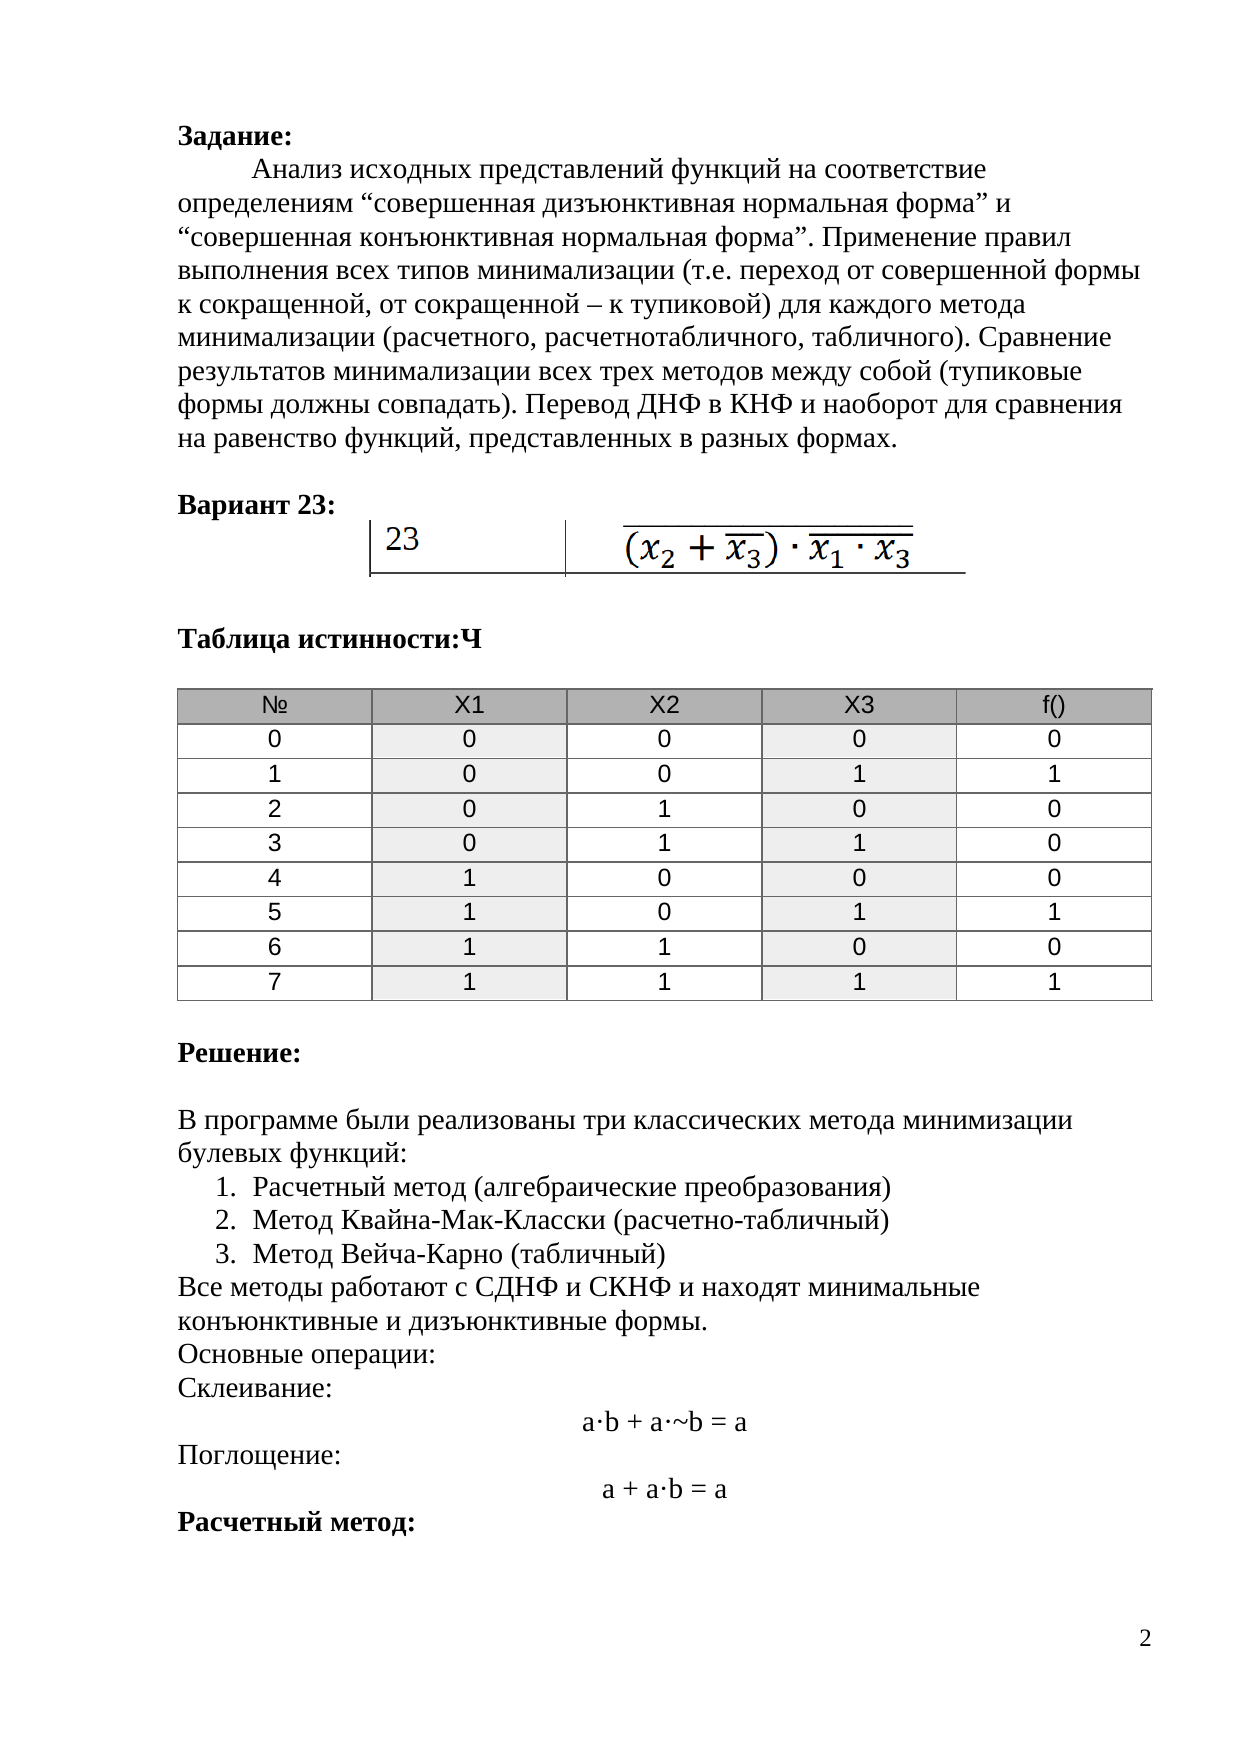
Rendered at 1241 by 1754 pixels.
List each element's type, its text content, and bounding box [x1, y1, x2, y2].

table_cell 5 [178, 897, 371, 930]
table_cell 0 [568, 897, 761, 930]
text Поглощение: [177, 1437, 1152, 1471]
list Расчетный метод (алгебраические преобразования) [215, 1169, 1152, 1202]
table_header X2 [568, 690, 761, 723]
table_cell 1 [373, 863, 566, 896]
table_header X1 [373, 690, 566, 723]
table_cell 1 [957, 897, 1151, 930]
table_cell 0 [763, 725, 956, 757]
text Таблица истинности:Ч [177, 621, 1152, 688]
text Решение: [177, 1035, 1152, 1068]
table_cell 1 [568, 932, 761, 965]
text Вариант 23: [177, 487, 1152, 521]
table_header X3 [763, 690, 956, 723]
table_cell 1 [178, 759, 371, 792]
table_cell 0 [763, 794, 956, 827]
text a + a·b = a [177, 1471, 1152, 1504]
table_cell 7 [178, 967, 371, 999]
table_cell 0 [373, 828, 566, 861]
table_cell 4 [178, 863, 371, 896]
text a·b + a·~b = a [177, 1404, 1152, 1437]
list Метод Квайна-Мак-Класски (расчетно-табличный) [215, 1202, 1152, 1236]
table_cell 0 [568, 863, 761, 896]
text Задание: Анализ исходных представлений функций на соответствие определениям “совершенная дизъюнктивная нормальная форма” и “совершенная конъюнктивная нормальная форма”. Применение правил выполнения всех типов минимализации (т.е. переход от совершенной формы к сокращенной, от сокращенной – к тупиковой) для каждого метода минимализации (расчетного, расчетнотабличного, табличного). Сравнение результатов минимализации всех трех методов между собой (тупиковые формы должны совпадать). Перевод ДНФ в КНФ и наоборот для сравнения на равенство функций, представленных в разных формах. [177, 118, 1152, 453]
table_cell 1 [763, 828, 956, 861]
table_cell 0 [568, 725, 761, 757]
table_cell 0 [957, 794, 1151, 827]
table_cell 1 [568, 828, 761, 861]
list Метод Вейча-Карно (табличный) [215, 1236, 1152, 1269]
text В программе были реализованы три классических метода минимизации булевых функций: [177, 1102, 1152, 1169]
table_cell 1 [763, 759, 956, 792]
table_cell 0 [957, 725, 1151, 757]
table_cell 0 [957, 828, 1151, 861]
table_cell 1 [568, 967, 761, 999]
table_cell 0 [373, 794, 566, 827]
table_header № [178, 690, 371, 723]
table_cell 1 [957, 759, 1151, 792]
table_cell 1 [763, 897, 956, 930]
table_cell 2 [178, 794, 371, 827]
table_cell 0 [373, 759, 566, 792]
table_cell 1 [763, 967, 956, 999]
table_cell 0 [568, 759, 761, 792]
table_cell 0 [178, 725, 371, 757]
table_cell 6 [178, 932, 371, 965]
table_cell 0 [373, 725, 566, 757]
table_cell 0 [763, 932, 956, 965]
table_cell 3 [178, 828, 371, 861]
table_cell 1 [373, 897, 566, 930]
table_cell 1 [373, 932, 566, 965]
text Расчетный метод: [177, 1504, 1152, 1538]
text Все методы работают с СДНФ и СКНФ и находят минимальные конъюнктивные и дизъюнктивные формы. [177, 1269, 1152, 1337]
table_cell 1 [568, 794, 761, 827]
text Основные операции: Склеивание: [177, 1337, 1152, 1404]
picture [363, 520, 966, 577]
table_header f() [957, 690, 1151, 723]
table_cell 0 [763, 863, 956, 896]
table_cell 1 [373, 967, 566, 999]
table_cell 0 [957, 932, 1151, 965]
table_cell 1 [957, 967, 1151, 999]
table_cell 0 [957, 863, 1151, 896]
